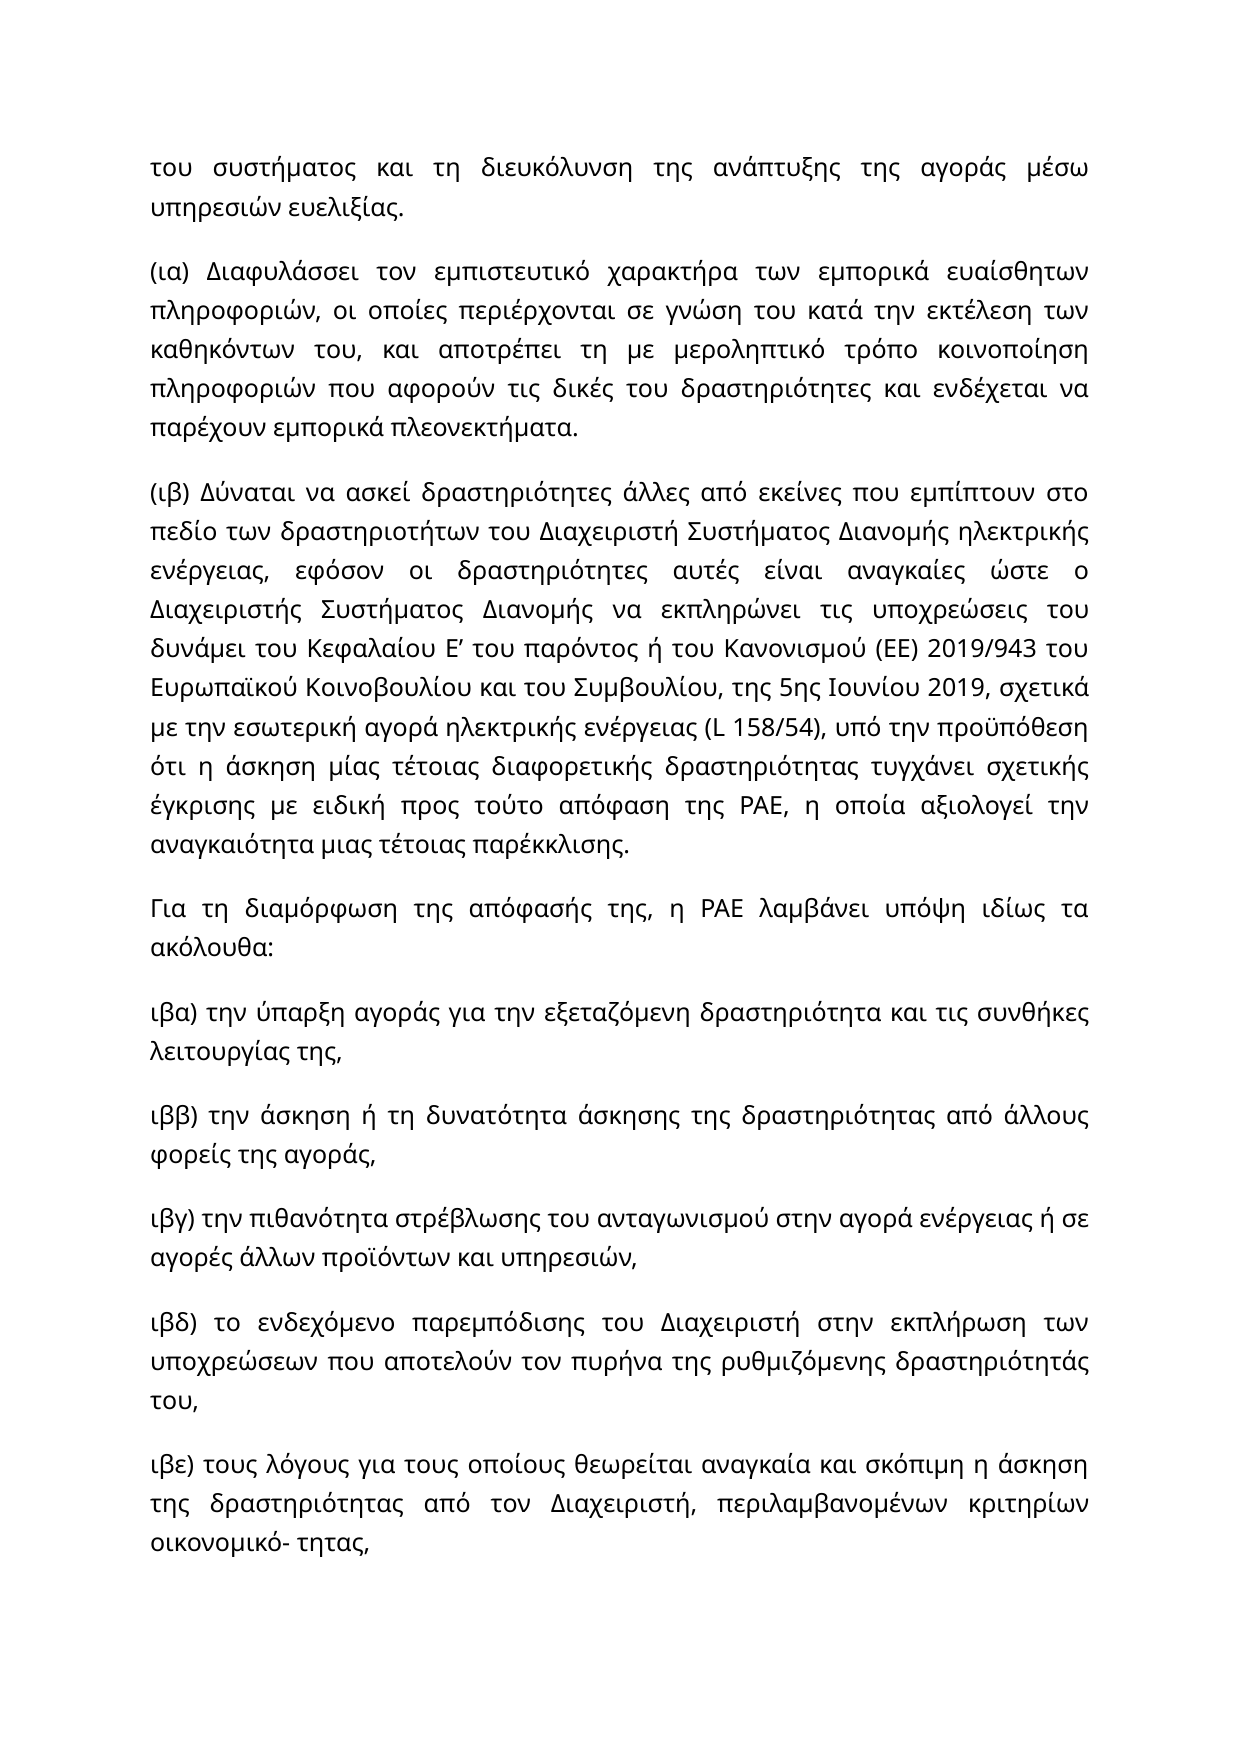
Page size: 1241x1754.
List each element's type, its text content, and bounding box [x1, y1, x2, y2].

text του συστήματος και τη διευκόλυνση της ανάπτυξης της αγοράς μέσω υπηρεσιών ευελιξίας. [150, 150, 1090, 223]
text (ιβ) Δύναται να ασκεί δραστηριότητες άλλες από εκείνες που εμπίπτουν στο πεδίο των δραστηριοτήτων του Διαχειριστή Συστήματος Διανομής ηλεκτρικής ενέργειας, εφόσον οι δραστηριότητες αυτές είναι αναγκαίες ώστε ο Διαχειριστής Συστήματος Διανομής να εκπληρώνει τις υποχρεώσεις του δυνάμει του Κεφαλαίου Ε’ του παρόντος ή του Κανονισμού (ΕΕ) 2019/943 του Ευρωπαϊκού Κοινοβουλίου και του Συμβουλίου, της 5ης Ιουνίου 2019, σχετικά με την εσωτερική αγορά ηλεκτρικής ενέργειας (L 158/54), υπό την προϋπόθεση ότι η άσκηση μίας τέτοιας διαφορετικής δραστηριότητας τυγχάνει σχετικής έγκρισης με ειδική προς τούτο απόφαση της ΡΑΕ, η οποία αξιολογεί την αναγκαιότητα μιας τέτοιας παρέκκλισης. [150, 474, 1090, 861]
text ιββ) την άσκηση ή τη δυνατότητα άσκησης της δραστηριότητας από άλλους φορείς της αγοράς, [150, 1097, 1090, 1171]
text ιβγ) την πιθανότητα στρέβλωσης του ανταγωνισμού στην αγορά ενέργειας ή σε αγορές άλλων προϊόντων και υπηρεσιών, [150, 1201, 1090, 1274]
text ιβδ) το ενδεχόμενο παρεμπόδισης του Διαχειριστή στην εκπλήρωση των υποχρεώσεων που αποτελούν τον πυρήνα της ρυθμιζόμενης δραστηριότητάς του, [150, 1304, 1090, 1417]
text Για τη διαμόρφωση της απόφασής της, η ΡΑΕ λαμβάνει υπόψη ιδίως τα ακόλουθα: [150, 891, 1090, 964]
text ιβε) τους λόγους για τους οποίους θεωρείται αναγκαία και σκόπιμη η άσκηση της δραστηριότητας από τον Διαχειριστή, περιλαμβανομένων κριτηρίων οικονομικό- τητας, [150, 1447, 1090, 1559]
text ιβα) την ύπαρξη αγοράς για την εξεταζόμενη δραστηριότητα και τις συνθήκες λειτουργίας της, [150, 994, 1090, 1067]
text (ια) Διαφυλάσσει τον εμπιστευτικό χαρακτήρα των εμπορικά ευαίσθητων πληροφοριών, οι οποίες περιέρχονται σε γνώση του κατά την εκτέλεση των καθηκόντων του, και αποτρέπει τη με μεροληπτικό τρόπο κοινοποίηση πληροφοριών που αφορούν τις δικές του δραστηριότητες και ενδέχεται να παρέχουν εμπορικά πλεονεκτήματα. [150, 253, 1090, 444]
